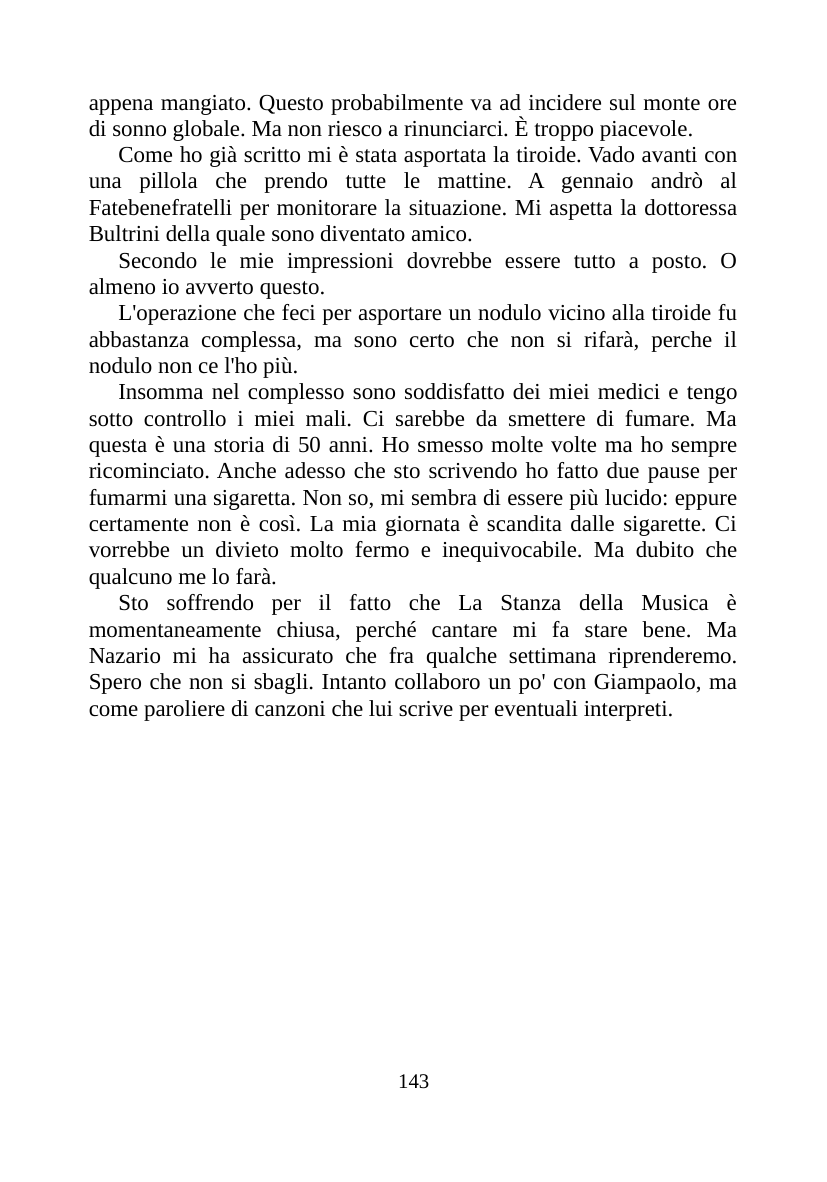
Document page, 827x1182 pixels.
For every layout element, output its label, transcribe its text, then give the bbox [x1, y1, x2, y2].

text Insomma nel complesso sono soddisfatto dei miei medici e tengo sotto controllo i miei mali. Ci sarebbe da smettere di fumare. Ma questa è una storia di 50 anni. Ho smesso molte volte ma ho sempre ricominciato. Anche adesso che sto scrivendo ho fatto due pause per fumarmi una sigaretta. Non so, mi sembra di essere più lucido: eppure certamente non è così. La mia giornata è scandita dalle sigarette. Ci vorrebbe un divieto molto fermo e inequivocabile. Ma dubito che qualcuno me lo farà. [88, 378, 738, 589]
text Secondo le mie impressioni dovrebbe essere tutto a posto. O almeno io avverto questo. [88, 247, 738, 299]
text Sto soffrendo per il fatto che La Stanza della Musica è momentaneamente chiusa, perché cantare mi fa stare bene. Ma Nazario mi ha assicurato che fra qualche settimana riprenderemo. Spero che non si sbagli. Intanto collaboro un po' con Giampaolo, ma come paroliere di canzoni che lui scrive per eventuali interpreti. [88, 589, 738, 721]
text Come ho già scritto mi è stata asportata la tiroide. Vado avanti con una pillola che prendo tutte le mattine. A gennaio andrò al Fatebenefratelli per monitorare la situazione. Mi aspetta la dottoressa Bultrini della quale sono diventato amico. [88, 141, 738, 247]
text appena mangiato. Questo probabilmente va ad incidere sul monte ore di sonno globale. Ma non riesco a rinunciarci. È troppo piacevole. [88, 88, 738, 141]
text L'operazione che feci per asportare un nodulo vicino alla tiroide fu abbastanza complessa, ma sono certo che non si rifarà, perche il nodulo non ce l'ho più. [88, 299, 738, 378]
